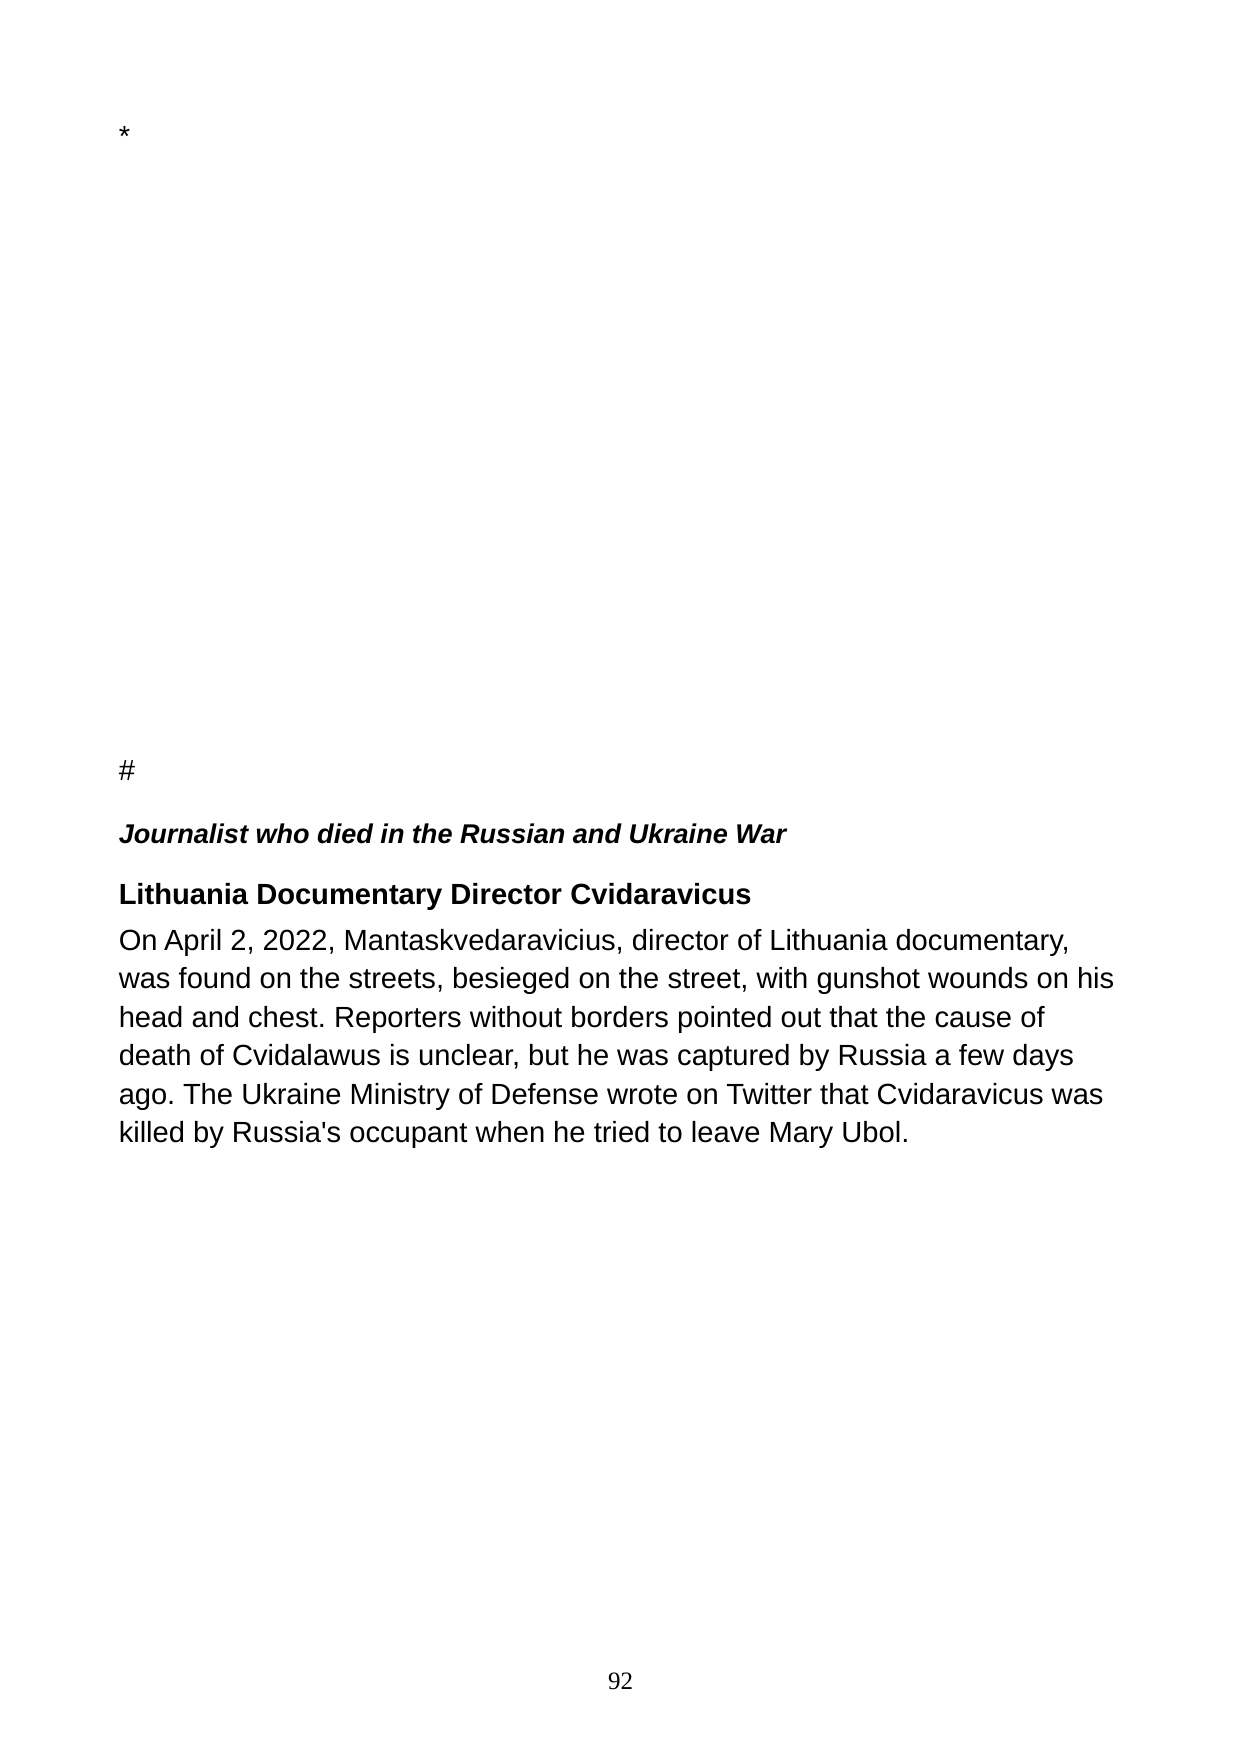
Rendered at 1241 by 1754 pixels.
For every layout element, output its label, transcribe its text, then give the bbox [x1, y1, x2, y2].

text * # [118, 118, 1122, 786]
subtitle Lithuania Documentary Director Cvidaravicus [118, 877, 1122, 910]
subtitle Journalist who died in the Russian and Ukraine War [118, 818, 1122, 849]
text On April 2, 2022, Mantaskvedaravicius, director of Lithuania documentary, was found on the streets, besieged on the street, with gunshot wounds on his head and chest. Reporters without borders pointed out that the cause of death of Cvidalawus is unclear, but he was captured by Russia a few days ago. The Ukraine Ministry of Defense wrote on Twitter that Cvidaravicus was killed by Russia's occupant when he tried to leave Mary Ubol. [118, 923, 1122, 1149]
